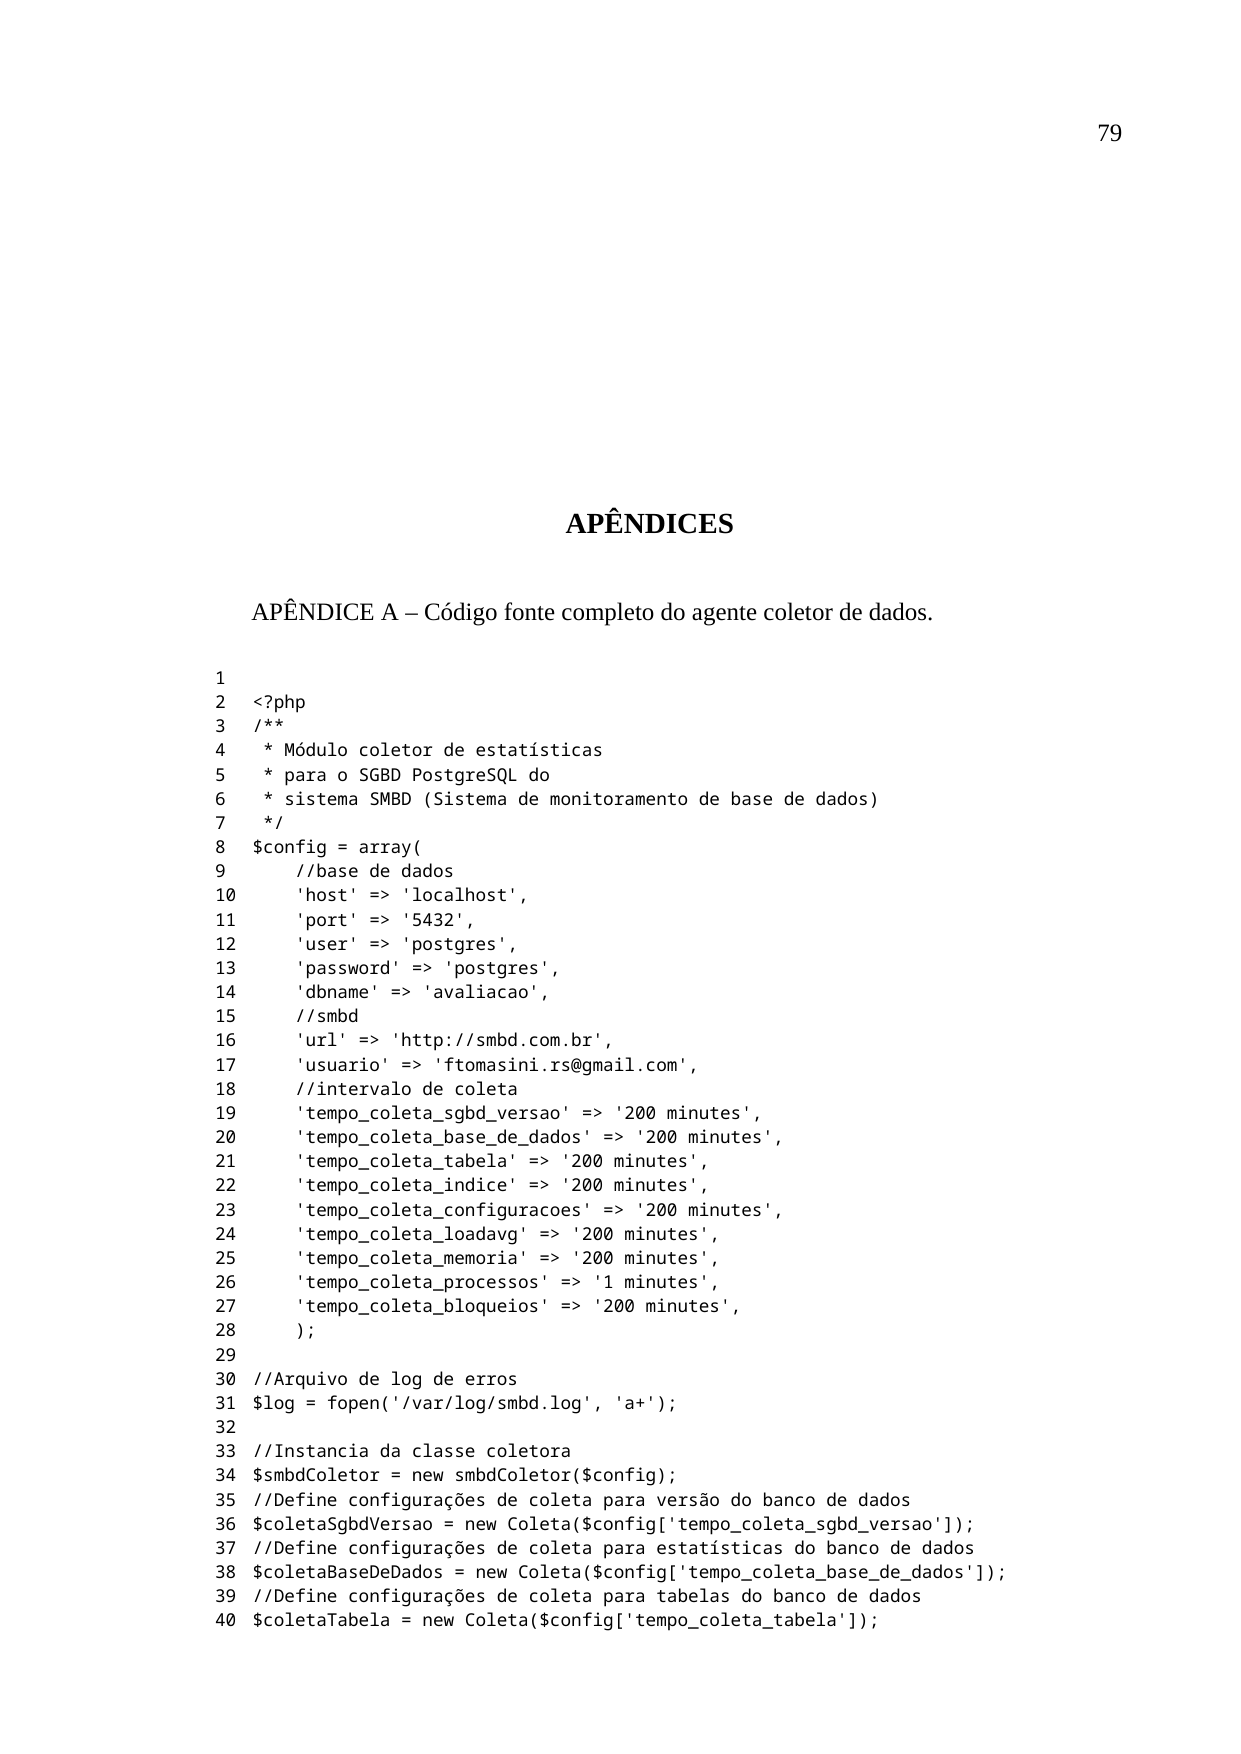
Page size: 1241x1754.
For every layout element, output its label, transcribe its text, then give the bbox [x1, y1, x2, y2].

list $coletaBaseDeDados = new Coleta($config['tempo_coleta_base_de_dados']); [215, 1559, 1122, 1584]
list //Define configurações de coleta para estatísticas do banco de dados [215, 1535, 1122, 1559]
list $config = array( [215, 834, 1122, 859]
list 'url' => 'http://smbd.com.br', [215, 1028, 1122, 1052]
list //base de dados [215, 859, 1122, 883]
list $log = fopen('/var/log/smbd.log', 'a+'); [215, 1390, 1122, 1414]
list 'tempo_coleta_configuracoes' => '200 minutes', [215, 1197, 1122, 1221]
text APÊNDICES [177, 506, 1122, 540]
list 'dbname' => 'avaliacao', [215, 979, 1122, 1004]
text APÊNDICE A – Código fonte completo do agente coletor de dados. [177, 597, 1122, 626]
list 'tempo_coleta_memoria' => '200 minutes', [215, 1245, 1122, 1269]
list //Define configurações de coleta para versão do banco de dados [215, 1487, 1122, 1511]
list 'usuario' => 'ftomasini.rs@gmail.com', [215, 1052, 1122, 1076]
list /** [215, 714, 1122, 738]
list 'tempo_coleta_base_de_dados' => '200 minutes', [215, 1124, 1122, 1149]
list * Módulo coletor de estatísticas [215, 738, 1122, 762]
list 'tempo_coleta_loadavg' => '200 minutes', [215, 1221, 1122, 1245]
list * sistema SMBD (Sistema de monitoramento de base de dados) [215, 786, 1122, 810]
list //Define configurações de coleta para tabelas do banco de dados [215, 1584, 1122, 1608]
list <?php [215, 689, 1122, 714]
list 'tempo_coleta_indice' => '200 minutes', [215, 1173, 1122, 1197]
list ); [215, 1318, 1122, 1342]
list $coletaSgbdVersao = new Coleta($config['tempo_coleta_sgbd_versao']); [215, 1511, 1122, 1535]
list */ [215, 810, 1122, 834]
list 'port' => '5432', [215, 907, 1122, 931]
list 'tempo_coleta_processos' => '1 minutes', [215, 1269, 1122, 1294]
list //intervalo de coleta [215, 1076, 1122, 1100]
list 'user' => 'postgres', [215, 931, 1122, 955]
list //Arquivo de log de erros [215, 1366, 1122, 1390]
list 'tempo_coleta_sgbd_versao' => '200 minutes', [215, 1100, 1122, 1124]
list //smbd [215, 1004, 1122, 1028]
list $coletaTabela = new Coleta($config['tempo_coleta_tabela']); [215, 1608, 1122, 1632]
list $smbdColetor = new smbdColetor($config); [215, 1463, 1122, 1487]
list //Instancia da classe coletora [215, 1439, 1122, 1463]
list 'tempo_coleta_bloqueios' => '200 minutes', [215, 1294, 1122, 1318]
list 'tempo_coleta_tabela' => '200 minutes', [215, 1149, 1122, 1173]
list 'host' => 'localhost', [215, 883, 1122, 907]
list * para o SGBD PostgreSQL do [215, 762, 1122, 786]
list 'password' => 'postgres', [215, 955, 1122, 979]
